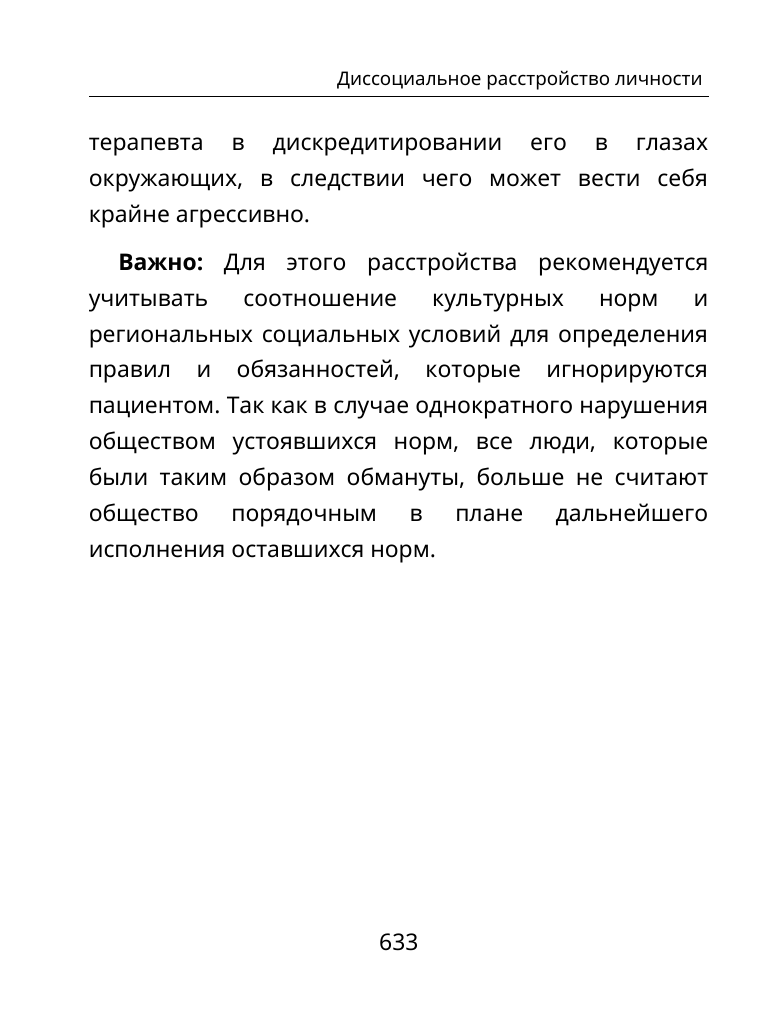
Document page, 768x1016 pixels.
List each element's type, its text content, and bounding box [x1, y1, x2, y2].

text терапевта в дискредитировании его в глазах окружающих, в следствии чего может вести себя крайне агрессивно. [88, 126, 709, 229]
text Важно: Для этого расстройства рекомендуется учитывать соотношение культурных норм и региональных социальных условий для определения правил и обязанностей, которые игнорируются пациентом. Так как в случае однократного нарушения обществом устоявшихся норм, все люди, которые были таким образом обмануты, больше не считают общество порядочным в плане дальнейшего исполнения оставшихся норм. [88, 246, 709, 564]
